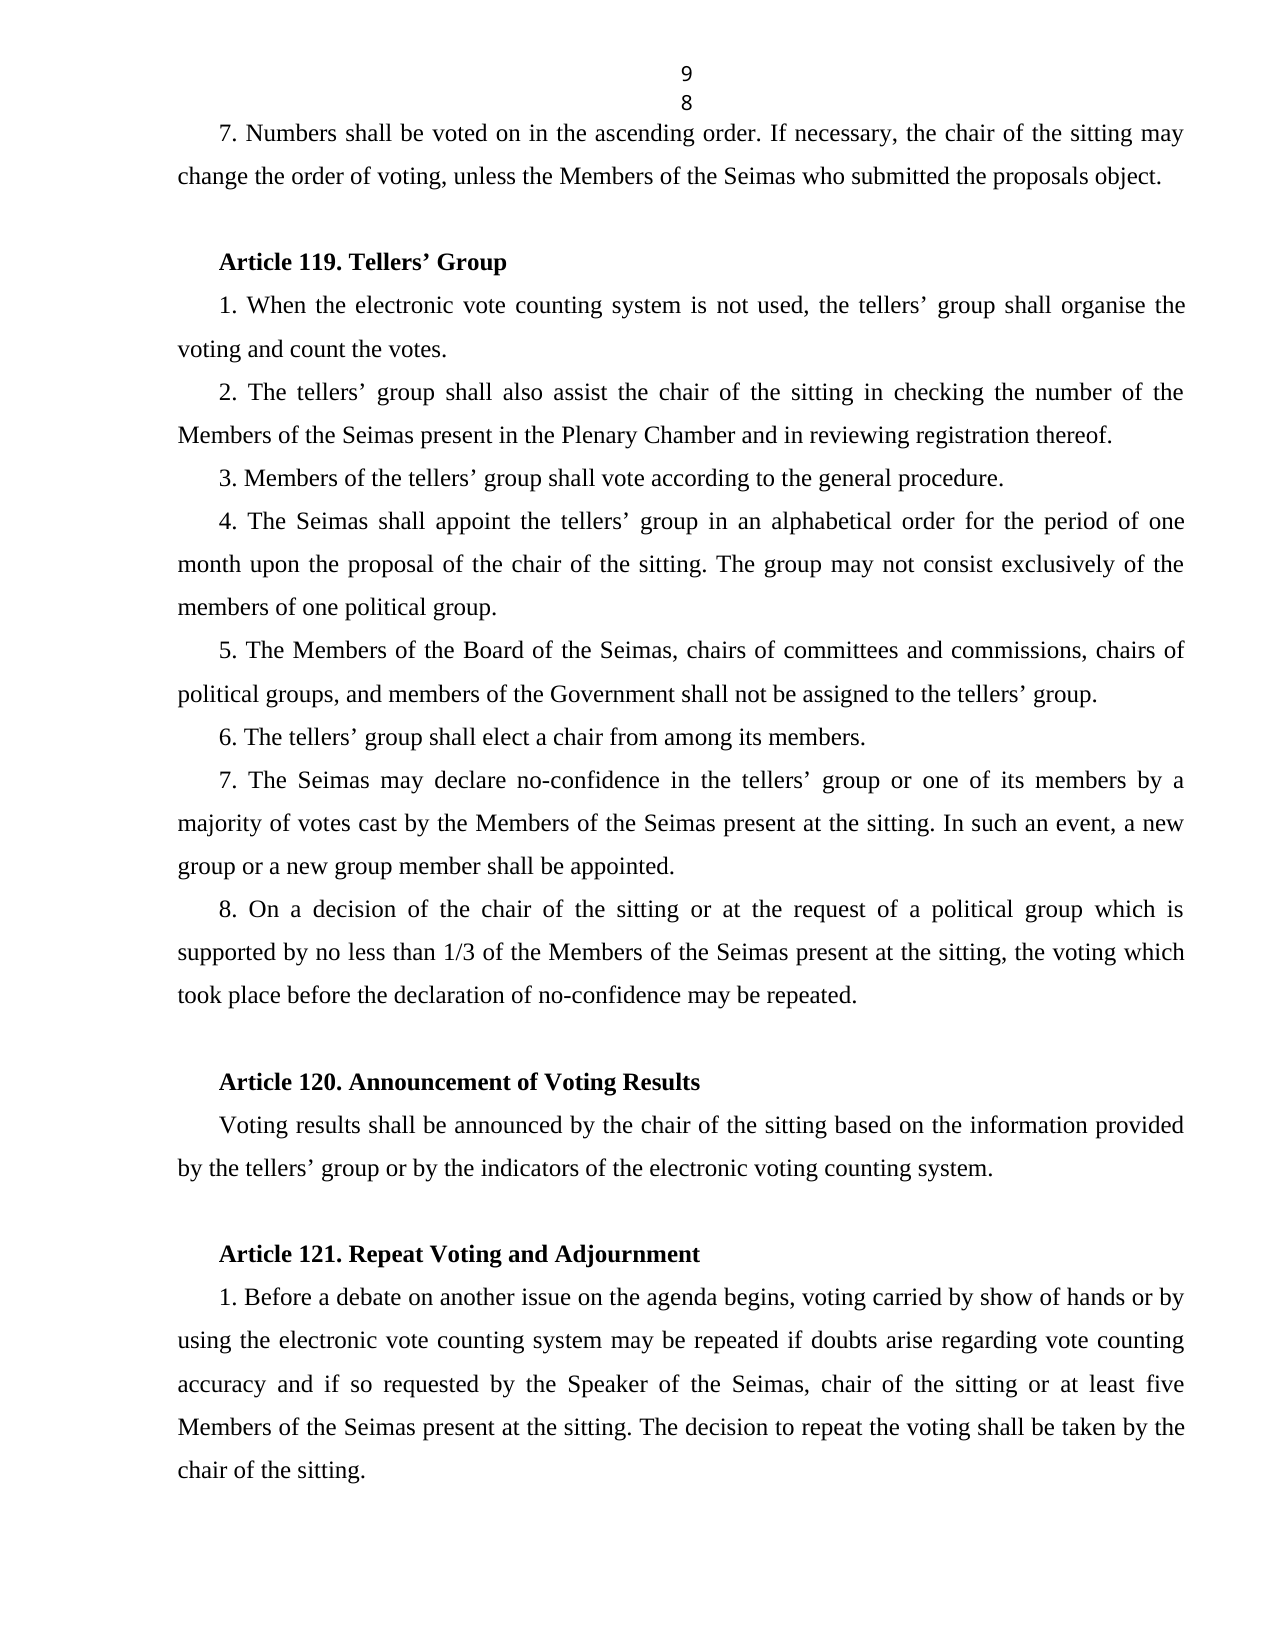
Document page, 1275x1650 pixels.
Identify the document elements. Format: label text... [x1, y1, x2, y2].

text 7. Numbers shall be voted on in the ascending order. If necessary, the chair of the sitting may change the order of voting, unless the Members of the Seimas who submitted the proposals object. [177, 118, 1186, 190]
text Voting results shall be announced by the chair of the sitting based on the information provided by the tellers’ group or by the indicators of the electronic voting counting system. [177, 1110, 1186, 1182]
text 1. When the electronic vote counting system is not used, the tellers’ group shall organise the voting and count the votes. [177, 291, 1186, 362]
text 7. The Seimas may declare no-confidence in the tellers’ group or one of its members by a majority of votes cast by the Members of the Seimas present at the sitting. In such an event, a new group or a new group member shall be appointed. [177, 765, 1186, 880]
text 2. The tellers’ group shall also assist the chair of the sitting in checking the number of the Members of the Seimas present in the Plenary Chamber and in reviewing registration thereof. [177, 377, 1186, 449]
text Article 120. Announcement of Voting Results [177, 1067, 1186, 1096]
text 5. The Members of the Board of the Seimas, chairs of committees and commissions, chairs of political groups, and members of the Government shall not be assigned to the tellers’ group. [177, 636, 1186, 707]
text 1. Before a debate on another issue on the agenda begins, voting carried by show of hands or by using the electronic vote counting system may be repeated if doubts arise regarding vote counting accuracy and if so requested by the Speaker of the Seimas, chair of the sitting or at least five Members of the Seimas present at the sitting. The decision to repeat the voting shall be taken by the chair of the sitting. [177, 1282, 1186, 1484]
text 4. The Seimas shall appoint the tellers’ group in an alphabetical order for the period of one month upon the proposal of the chair of the sitting. The group may not consist exclusively of the members of one political group. [177, 506, 1186, 621]
text Article 121. Repeat Voting and Adjournment [177, 1239, 1186, 1268]
text 6. The tellers’ group shall elect a chair from among its members. [177, 722, 1186, 751]
text 3. Members of the tellers’ group shall vote according to the general procedure. [177, 463, 1186, 492]
text 8. On a decision of the chair of the sitting or at the request of a political group which is supported by no less than 1/3 of the Members of the Seimas present at the sitting, the voting which took place before the declaration of no-confidence may be repeated. [177, 894, 1186, 1009]
text Article 119. Tellers’ Group [177, 247, 1186, 276]
